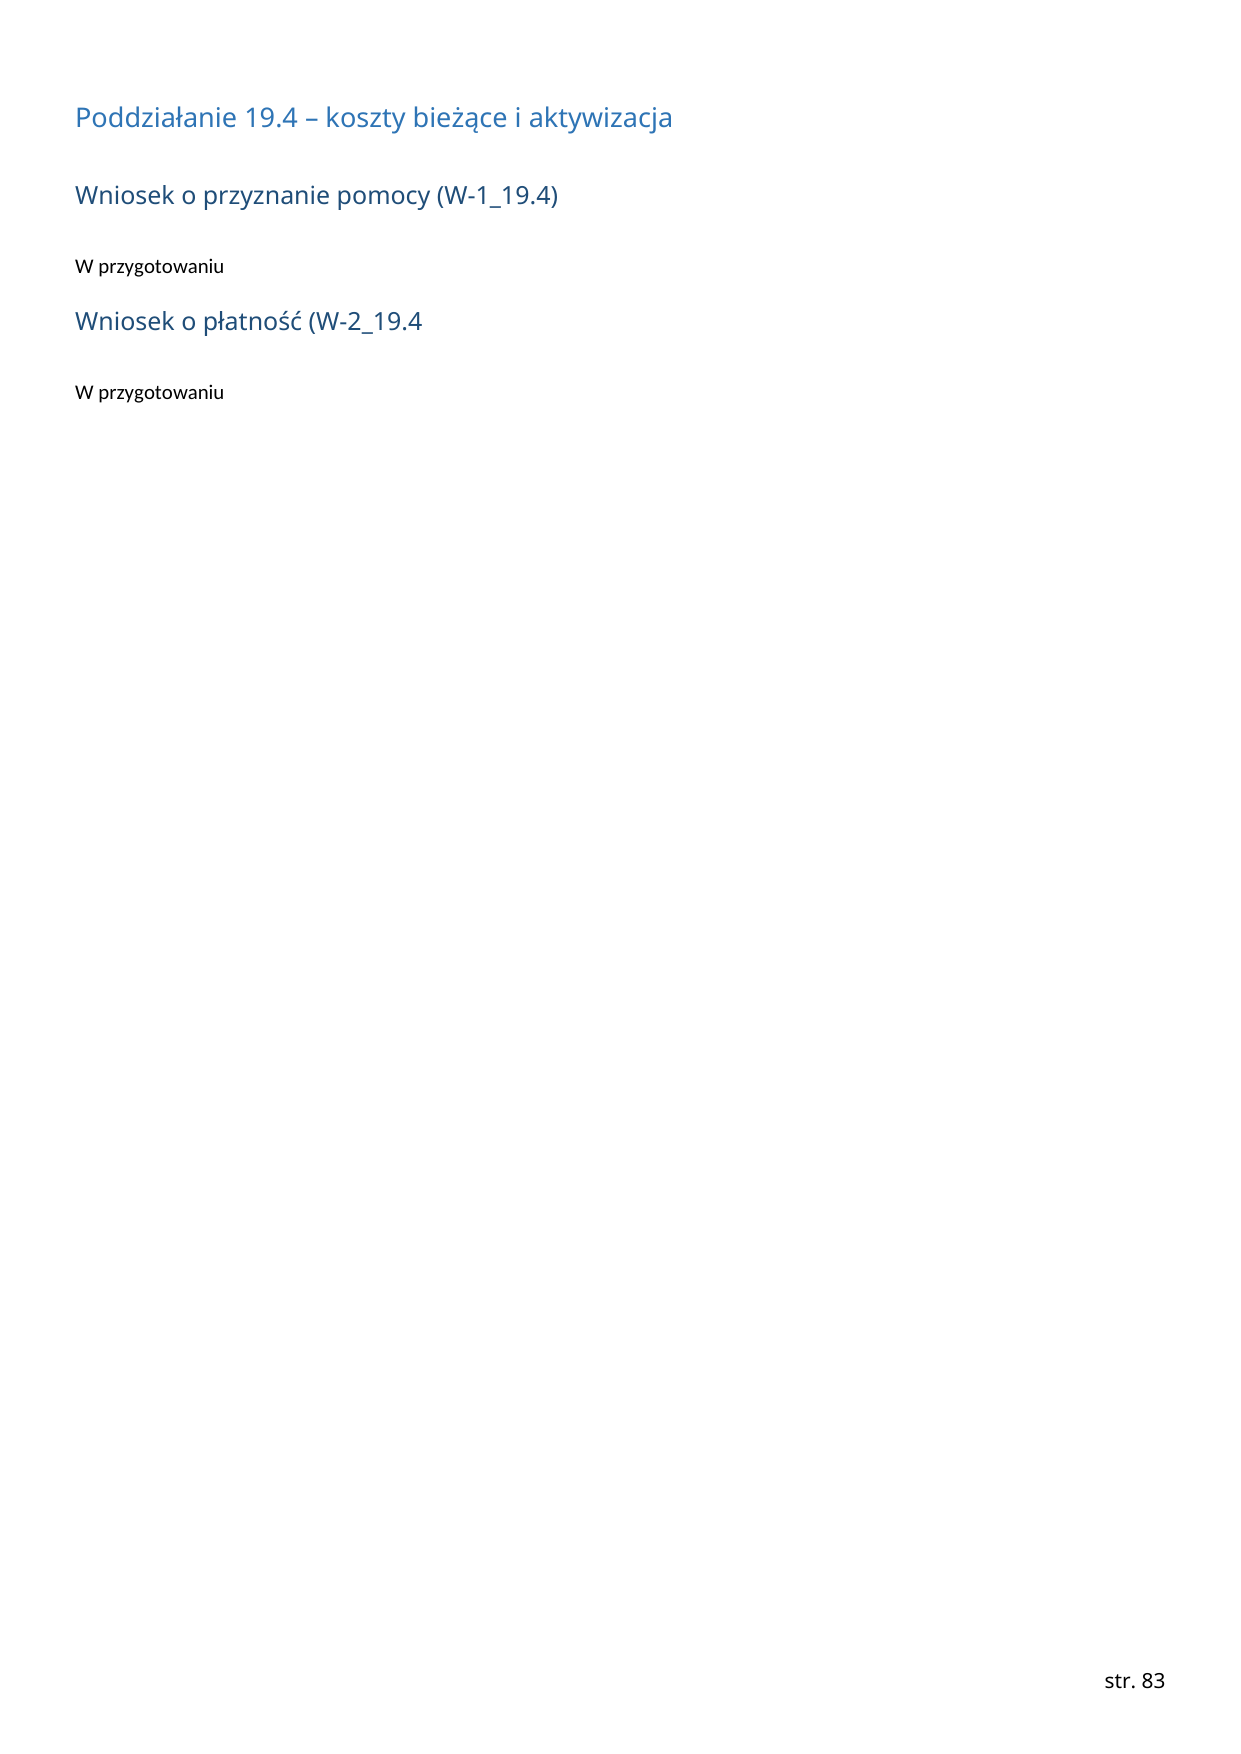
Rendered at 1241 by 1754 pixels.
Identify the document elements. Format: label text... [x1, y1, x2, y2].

subtitle Wniosek o przyznanie pomocy (W-1_19.4) [75, 177, 1165, 211]
text W przygotowaniu [75, 253, 1165, 278]
subtitle Wniosek o płatność (W-2_19.4 [75, 303, 1165, 337]
text W przygotowaniu [75, 379, 1165, 404]
subtitle Poddziałanie 19.4 – koszty bieżące i aktywizacja [75, 99, 1165, 136]
